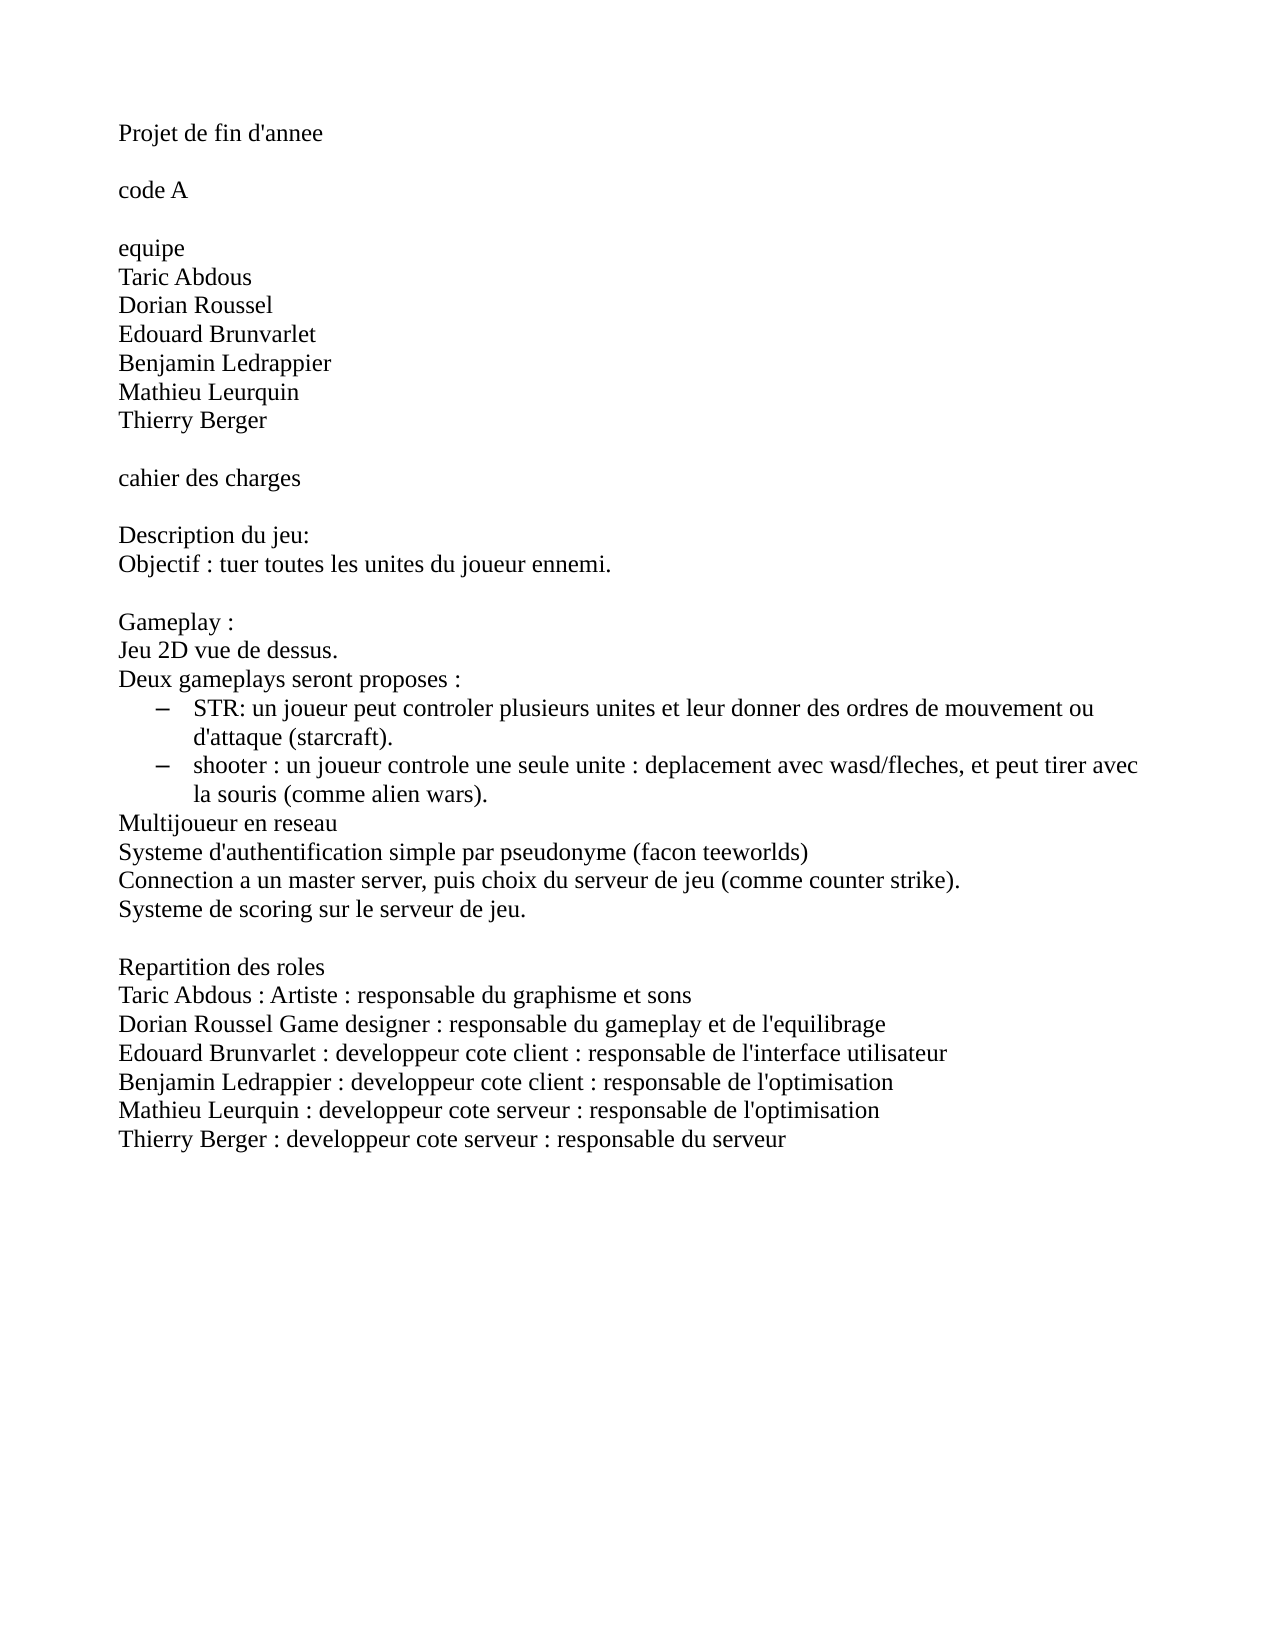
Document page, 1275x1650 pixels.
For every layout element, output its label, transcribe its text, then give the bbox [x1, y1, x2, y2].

text Mathieu Leurquin : developpeur cote serveur : responsable de l'optimisation [118, 1096, 1157, 1124]
text Objectif : tuer toutes les unites du joueur ennemi. [118, 549, 1157, 578]
list shooter : un joueur controle une seule unite : deplacement avec wasd/fleches, et peut tirer avec la souris (comme alien wars). [156, 751, 1157, 808]
text cahier des charges [118, 463, 1157, 492]
list STR: un joueur peut controler plusieurs unites et leur donner des ordres de mouvement ou d'attaque (starcraft). [156, 693, 1157, 751]
text Connection a un master server, puis choix du serveur de jeu (comme counter strike). [118, 866, 1157, 894]
text Gameplay : [118, 607, 1157, 636]
text Systeme d'authentification simple par pseudonyme (facon teeworlds) [118, 837, 1157, 866]
text Dorian Roussel [118, 291, 1157, 319]
text Benjamin Ledrappier : developpeur cote client : responsable de l'optimisation [118, 1067, 1157, 1096]
text Projet de fin d'annee [118, 118, 1157, 147]
text Taric Abdous [118, 262, 1157, 291]
text Edouard Brunvarlet [118, 319, 1157, 348]
text Jeu 2D vue de dessus. [118, 636, 1157, 664]
text equipe [118, 233, 1157, 262]
text Thierry Berger [118, 406, 1157, 434]
text Thierry Berger : developpeur cote serveur : responsable du serveur [118, 1124, 1157, 1153]
text Multijoueur en reseau [118, 808, 1157, 837]
text Taric Abdous : Artiste : responsable du graphisme et sons [118, 981, 1157, 1009]
text Benjamin Ledrappier [118, 348, 1157, 377]
text Repartition des roles [118, 952, 1157, 981]
text Description du jeu: [118, 521, 1157, 549]
text Edouard Brunvarlet : developpeur cote client : responsable de l'interface utilisateur [118, 1038, 1157, 1067]
text code A [118, 176, 1157, 204]
text Mathieu Leurquin [118, 377, 1157, 406]
text Deux gameplays seront proposes : [118, 664, 1157, 693]
text Dorian Roussel Game designer : responsable du gameplay et de l'equilibrage [118, 1009, 1157, 1038]
text Systeme de scoring sur le serveur de jeu. [118, 894, 1157, 923]
